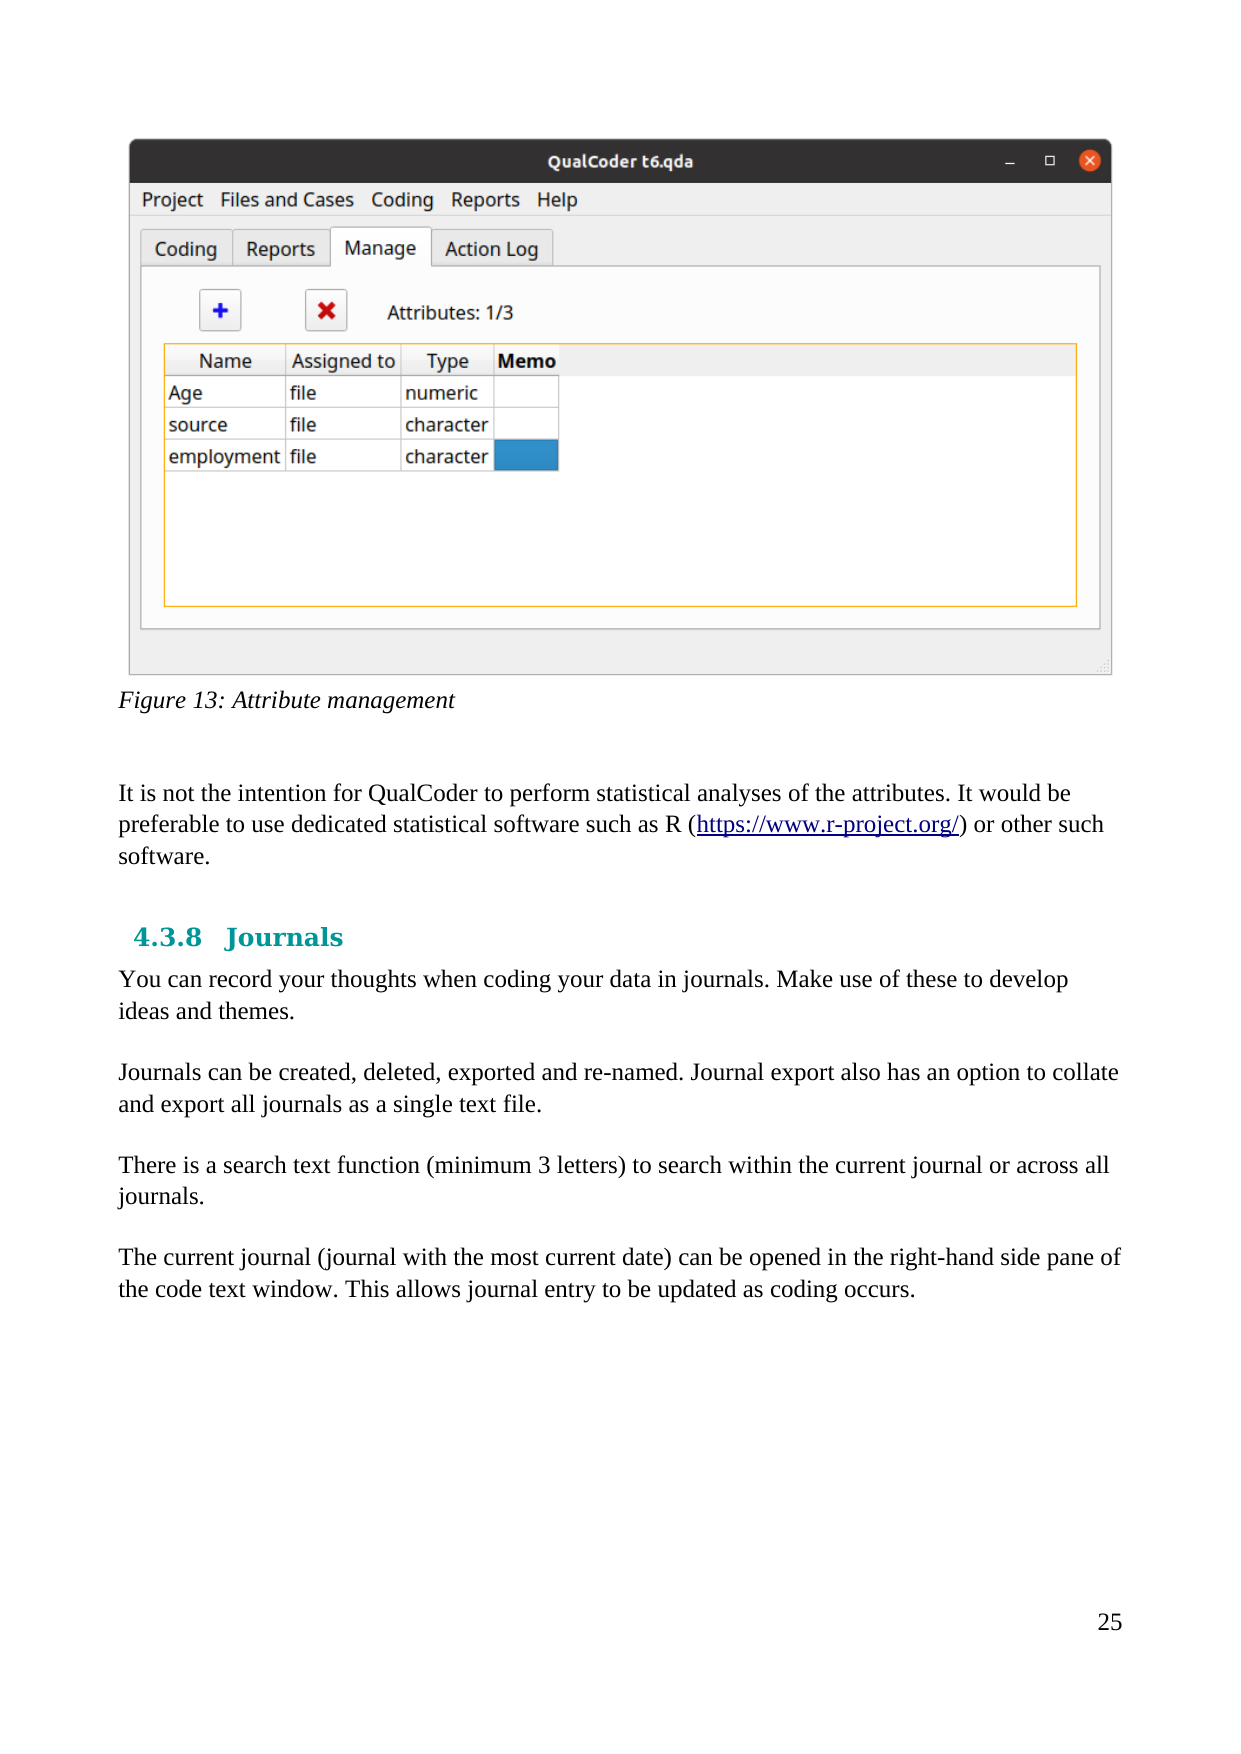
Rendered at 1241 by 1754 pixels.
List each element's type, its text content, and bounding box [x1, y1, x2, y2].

text Figure 13: Attribute management [118, 686, 1122, 714]
text You can record your thoughts when coding your data in journals. Make use of these to develop ideas and themes. [118, 964, 1122, 1025]
text The current journal (journal with the most current date) can be opened in the right-hand side pane of the code text window. This allows journal entry to be updated as coding occurs. [118, 1242, 1122, 1303]
picture [118, 130, 1123, 686]
subtitle Journals [124, 923, 1122, 952]
text Journals can be created, deleted, exported and re-named. Journal export also has an option to collate and export all journals as a single text file. [118, 1057, 1122, 1117]
text It is not the intention for QualCoder to perform statistical analyses of the attributes. It would be preferable to use dedicated statistical software such as R (https://www.r-project.org/) or other such software. [118, 778, 1122, 870]
text There is a search text function (minimum 3 letters) to search within the current journal or across all journals. [118, 1150, 1122, 1210]
